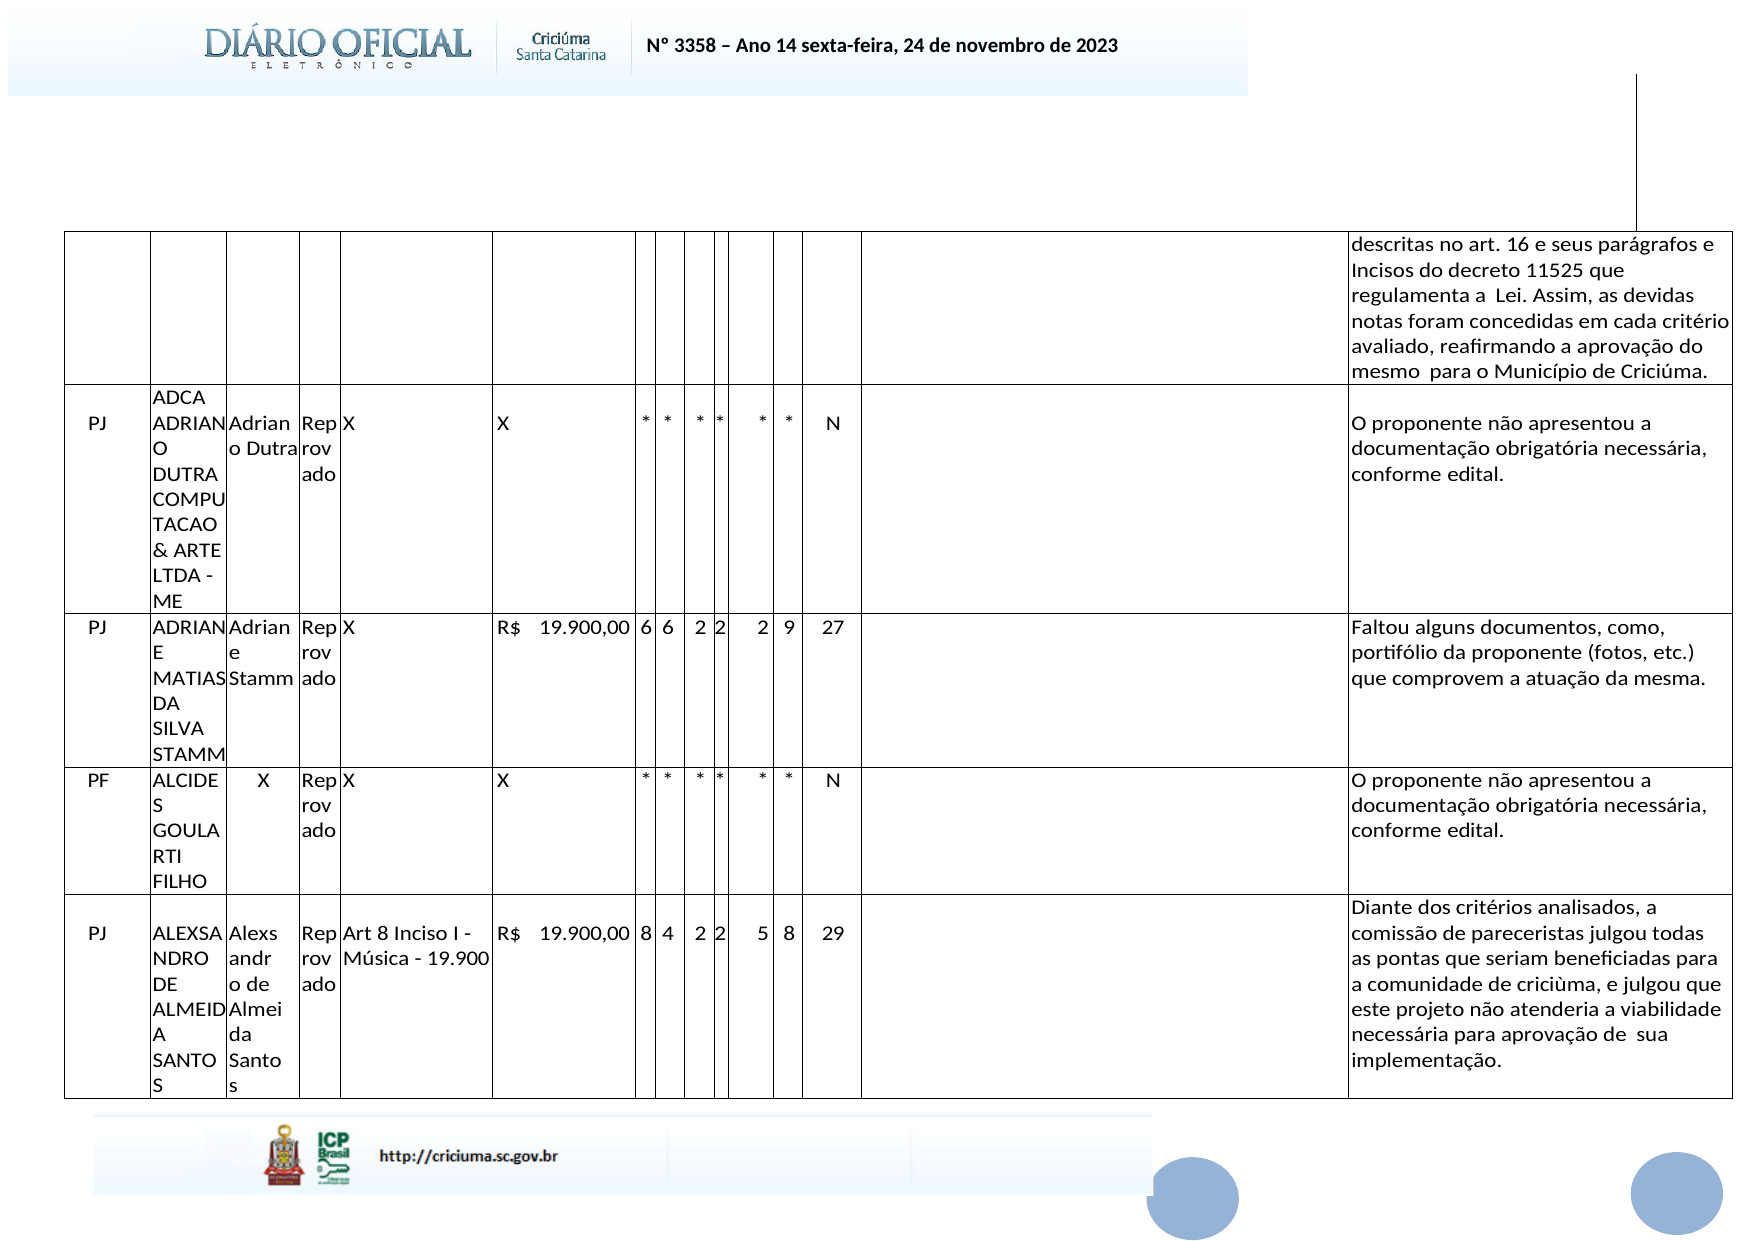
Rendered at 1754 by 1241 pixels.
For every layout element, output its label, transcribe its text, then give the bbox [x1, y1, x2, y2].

table_cell * [774, 385, 802, 613]
table_cell Reprovado [300, 768, 340, 894]
table_cell PF [65, 768, 150, 894]
table_cell X [341, 768, 492, 894]
table_cell N [803, 385, 861, 613]
table_cell descritas no art. 16 e seus parágrafos e Incisos do decreto 11525 que regulamenta a Lei. Assim, as devidas notas foram concedidas em cada critério avaliado, reafirmando a aprovação do mesmo para o Município de Criciúma. [1349, 232, 1732, 384]
table_cell [862, 614, 1348, 766]
table_cell 29 [803, 895, 861, 1098]
table_cell R$ 19.900,00 [493, 895, 635, 1098]
table_cell X [341, 614, 492, 766]
table_cell [151, 232, 226, 384]
table_cell * [729, 385, 773, 613]
table_cell [803, 232, 861, 384]
table_cell [300, 232, 340, 384]
table_cell O proponente não apresentou a documentação obrigatória necessária, conforme edital. [1349, 768, 1732, 894]
table_cell Reprovado [300, 614, 340, 766]
table_cell 6 [656, 614, 684, 766]
table_cell PJ [65, 614, 150, 766]
table_cell X [493, 768, 635, 894]
table_cell * [715, 385, 728, 613]
table_cell 2 [715, 614, 728, 766]
table_cell [862, 768, 1348, 894]
table_cell Alexsandro de Almeida Santos [227, 895, 299, 1098]
table_cell [774, 232, 802, 384]
table_cell * [774, 768, 802, 894]
table_cell 8 [774, 895, 802, 1098]
table_cell 4 [656, 895, 684, 1098]
table_cell [65, 232, 150, 384]
table_cell Reprovado [300, 895, 340, 1098]
table_cell [729, 232, 773, 384]
table_cell ADCA ADRIANO DUTRA COMPUTACAO & ARTE LTDA - ME [151, 385, 226, 613]
table_cell * [656, 385, 684, 613]
table_cell * [636, 385, 655, 613]
table_cell [493, 232, 635, 384]
table_cell 2 [715, 895, 728, 1098]
table_cell [862, 385, 1348, 613]
table_cell [685, 232, 714, 384]
table_cell ALEXSANDRO DE ALMEIDA SANTOS [151, 895, 226, 1098]
table_cell [636, 232, 655, 384]
table_cell [227, 232, 299, 384]
table_cell X [341, 385, 492, 613]
table_cell * [729, 768, 773, 894]
table_cell Art 8 Inciso I - Música - 19.900 [341, 895, 492, 1098]
table_cell ALCIDES GOULARTI FILHO [151, 768, 226, 894]
table_cell * [636, 768, 655, 894]
table_cell * [656, 768, 684, 894]
table_cell 2 [685, 895, 714, 1098]
table_cell X [227, 768, 299, 894]
table_cell PJ [65, 385, 150, 613]
table_cell * [685, 385, 714, 613]
table_cell 5 [729, 895, 773, 1098]
table_cell X [493, 385, 635, 613]
table_cell 9 [774, 614, 802, 766]
table_cell 27 [803, 614, 861, 766]
table_cell * [685, 768, 714, 894]
table_cell [341, 232, 492, 384]
table_cell O proponente não apresentou a documentação obrigatória necessária, conforme edital. [1349, 385, 1732, 613]
table_cell 8 [636, 895, 655, 1098]
table_cell Faltou alguns documentos, como, portifólio da proponente (fotos, etc.) que comprovem a atuação da mesma. [1349, 614, 1732, 766]
table_cell [656, 232, 684, 384]
table_cell Adriane Stamm [227, 614, 299, 766]
table_cell [862, 232, 1348, 384]
table_cell [715, 232, 728, 384]
table_cell 6 [636, 614, 655, 766]
table_cell [862, 895, 1348, 1098]
table_cell Reprovado [300, 385, 340, 613]
table_cell Diante dos critérios analisados, a comissão de pareceristas julgou todas as pontas que seriam beneficiadas para a comunidade de criciùma, e julgou que este projeto não atenderia a viabilidade necessária para aprovação de sua implementação. [1349, 895, 1732, 1098]
table_cell 2 [729, 614, 773, 766]
table_cell ADRIANE MATIAS DA SILVA STAMM [151, 614, 226, 766]
table_cell Adriano Dutra [227, 385, 299, 613]
table_cell * [715, 768, 728, 894]
table_cell R$ 19.900,00 [493, 614, 635, 766]
table_cell PJ [65, 895, 150, 1098]
table_cell N [803, 768, 861, 894]
table_cell 2 [685, 614, 714, 766]
